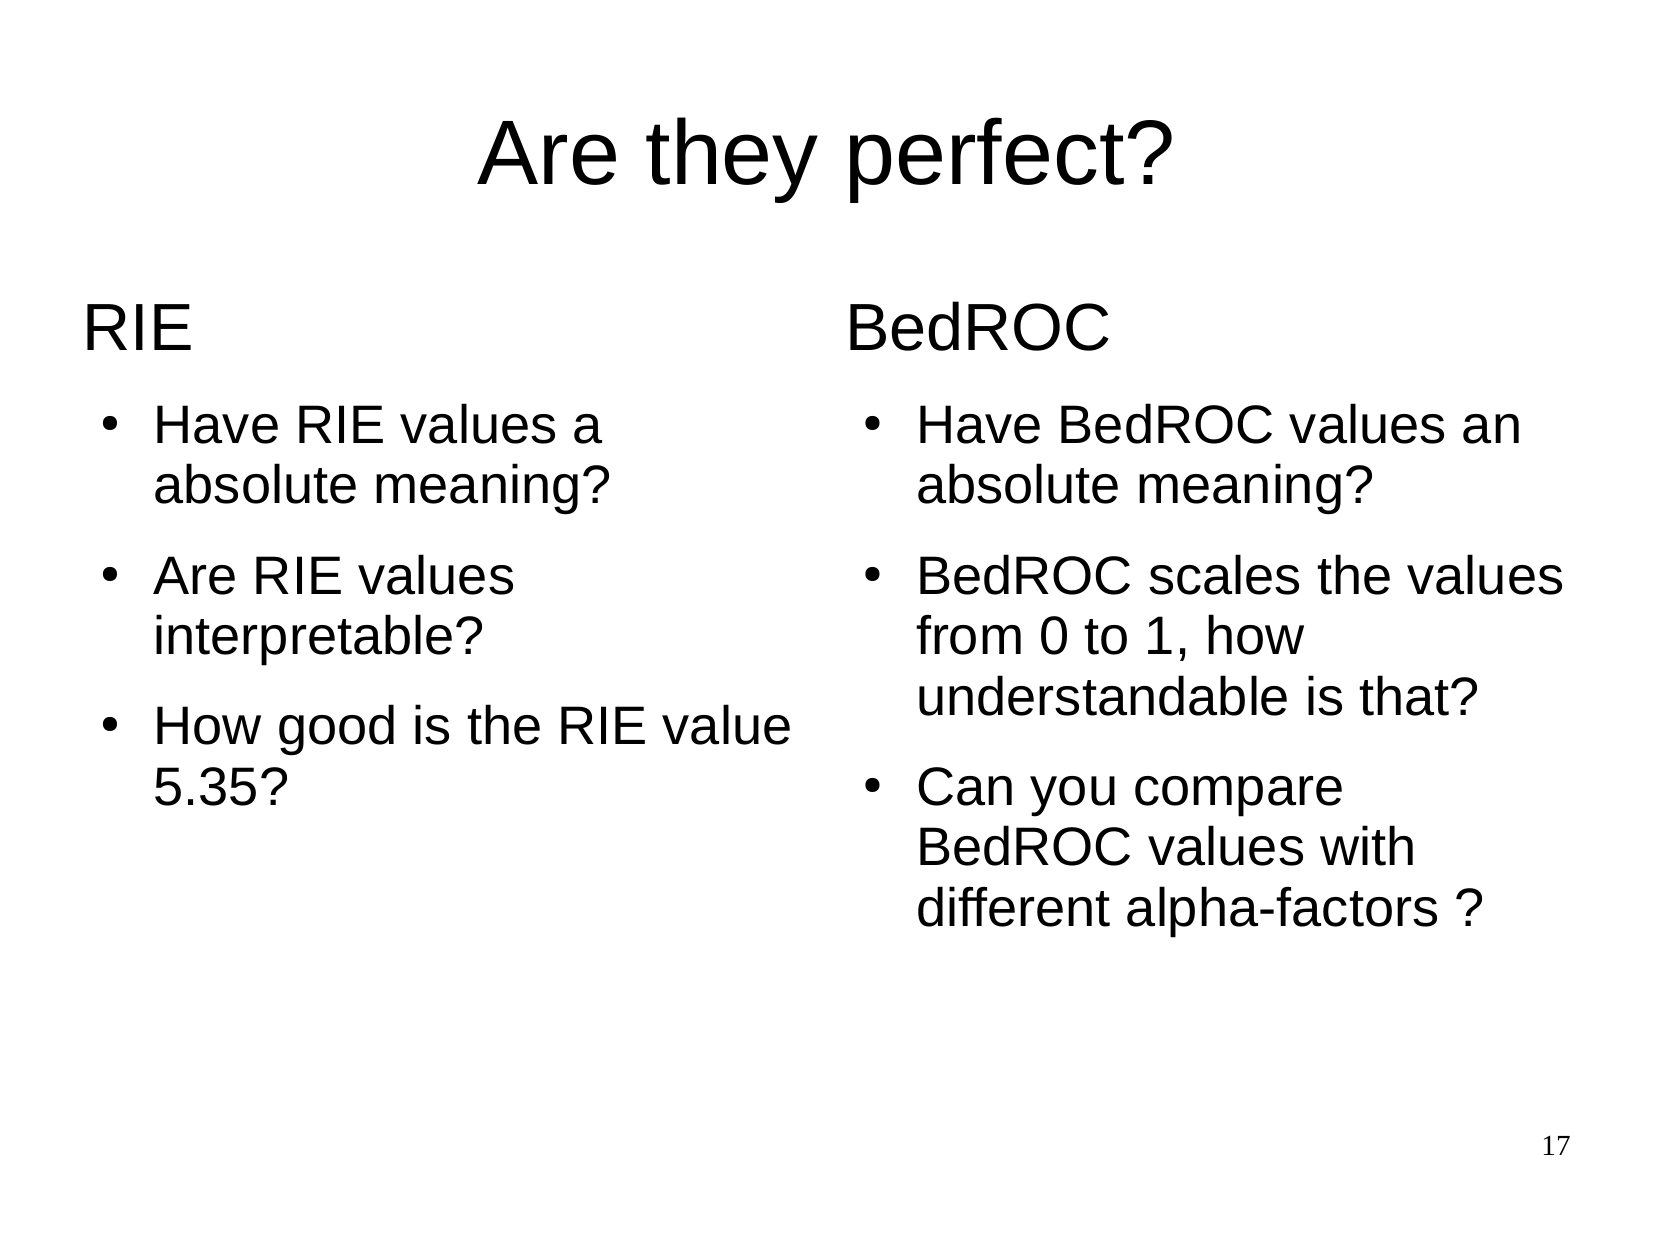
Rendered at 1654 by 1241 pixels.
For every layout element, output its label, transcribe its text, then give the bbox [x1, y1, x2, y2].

list RIE Have RIE values a absolute meaning? Are RIE values interpretable? How good is the RIE value 5.35? [82, 290, 809, 1010]
list BedROC Have BedROC values an absolute meaning? BedROC scales the values from 0 to 1, how understandable is that? Can you compare BedROC values with different alpha-factors ? [845, 290, 1572, 1010]
title Are they perfect? [82, 49, 1571, 257]
